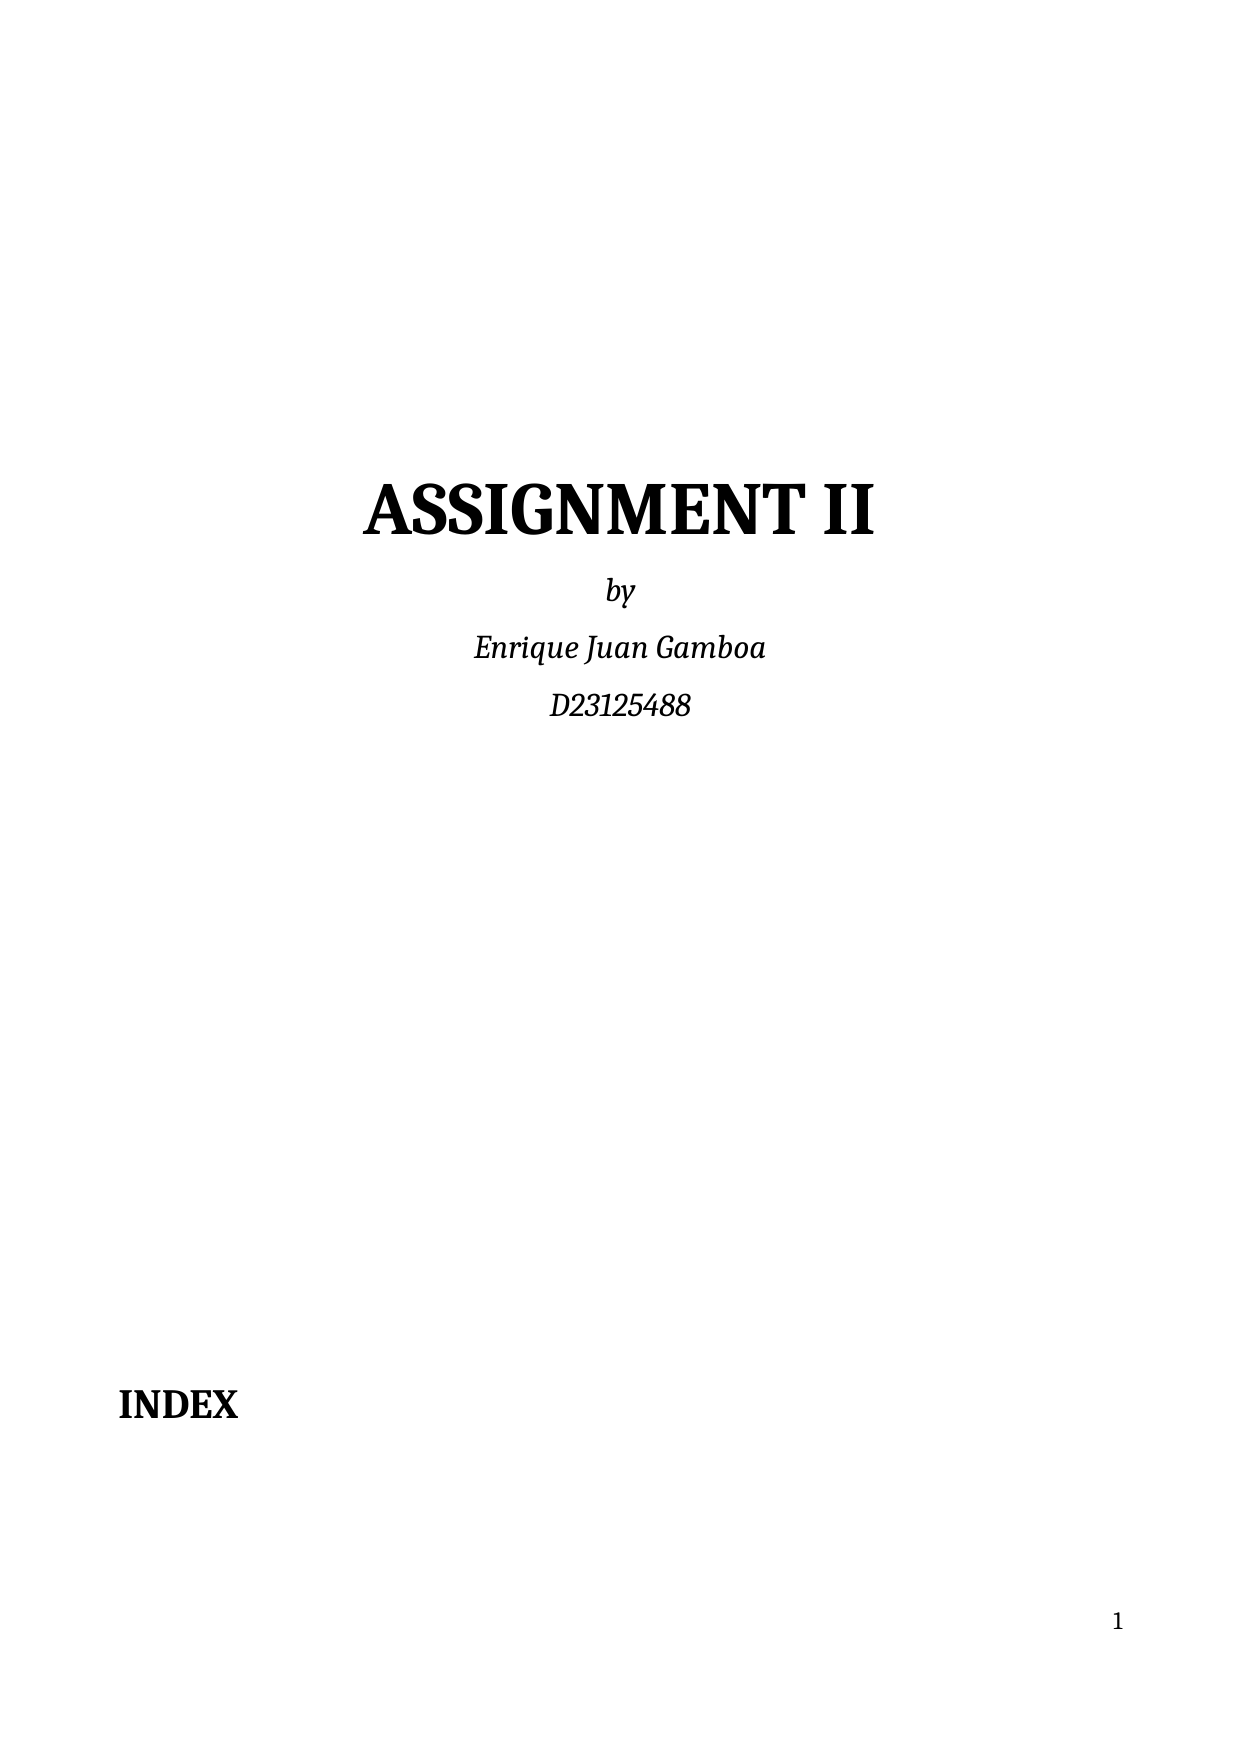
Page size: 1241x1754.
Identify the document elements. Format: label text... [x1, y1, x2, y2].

subtitle by [118, 572, 1122, 610]
subtitle INDEX [118, 1381, 1122, 1428]
title ASSIGNMENT II [118, 467, 1122, 553]
subtitle Enrique Juan Gamboa [118, 629, 1122, 667]
subtitle D23125488 [118, 686, 1122, 724]
